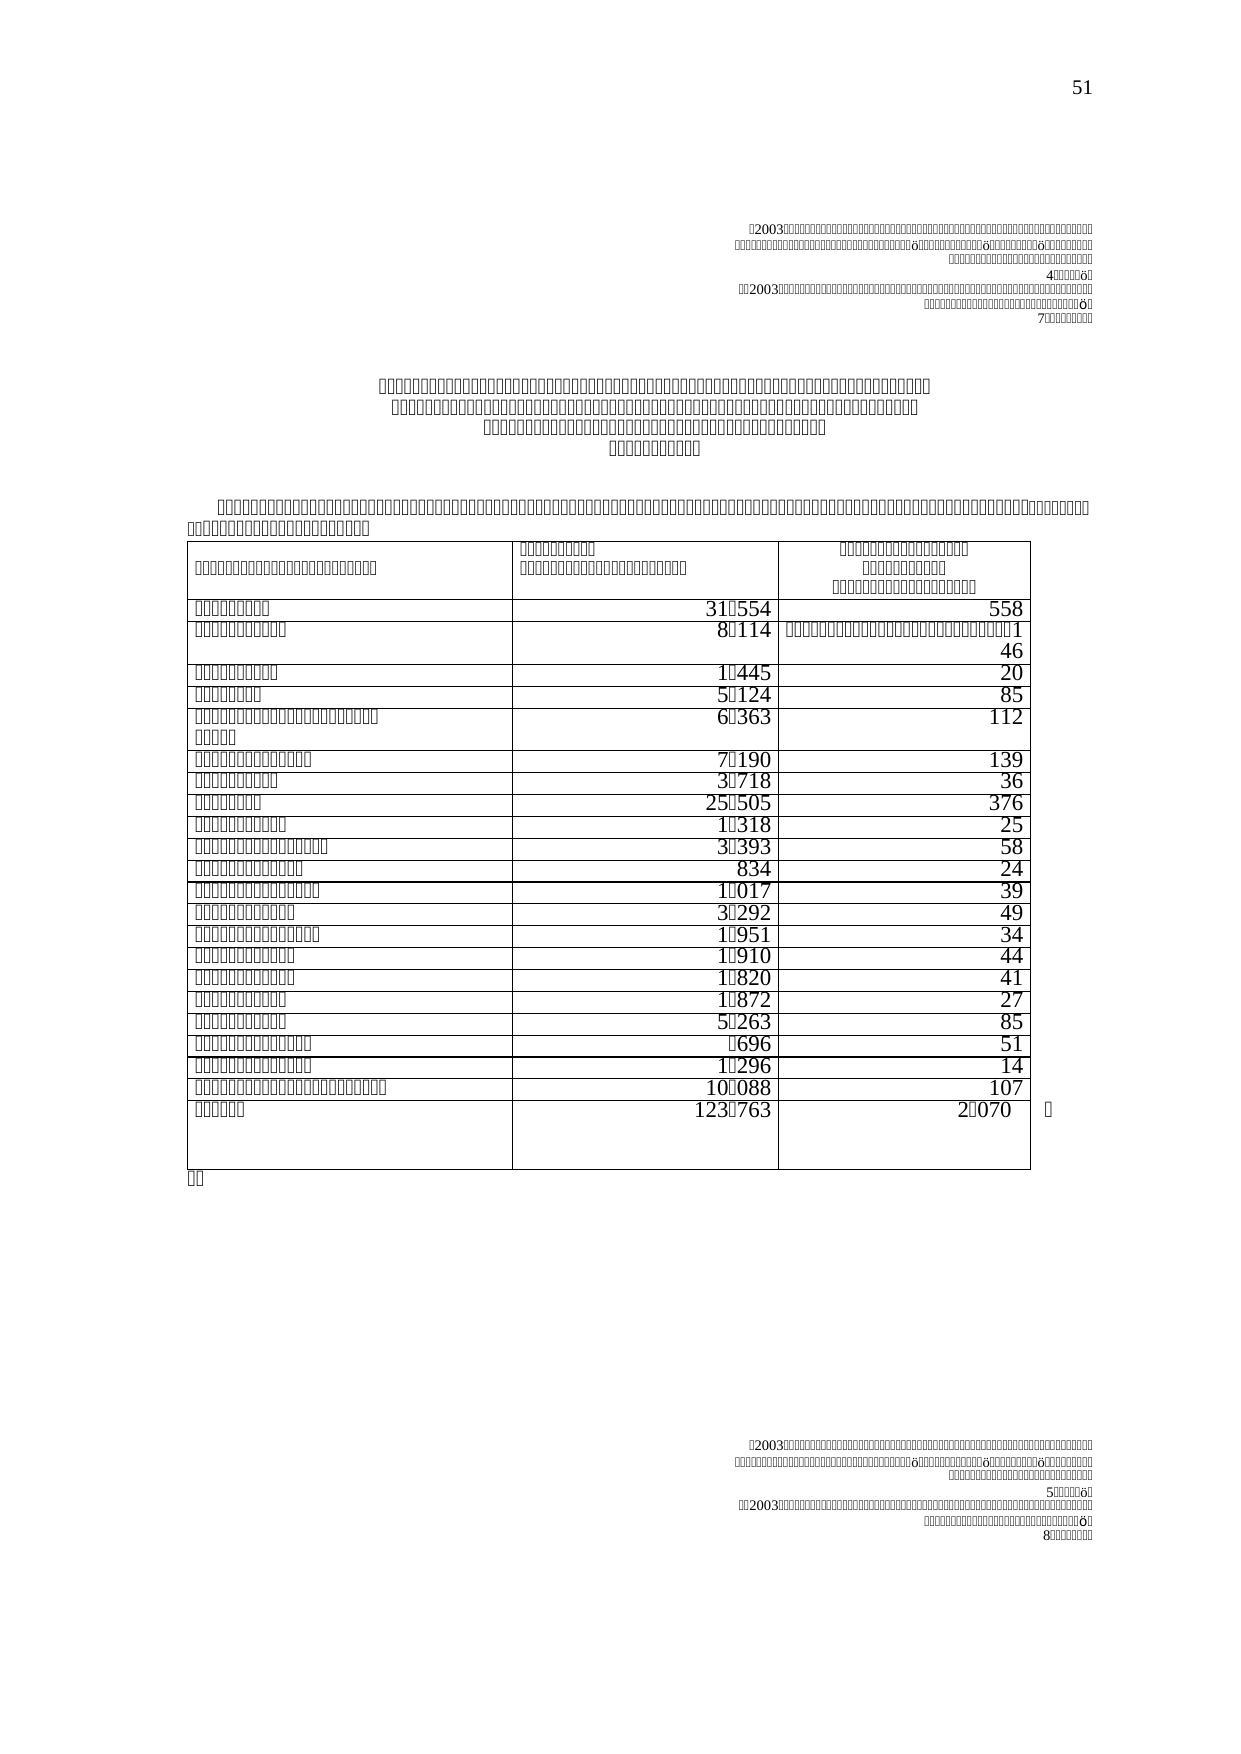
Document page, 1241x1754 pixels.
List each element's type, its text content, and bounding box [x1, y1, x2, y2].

table_cell  [779, 1079, 1030, 1100]
table_header [1031, 541, 1060, 599]
table_cell [1031, 599, 1060, 621]
table_cell  [513, 1079, 778, 1100]
table_cell  [188, 861, 512, 881]
text  [187, 499, 1093, 541]
text  [187, 314, 1093, 327]
table_cell [1031, 750, 1060, 772]
table_cell  [188, 795, 512, 816]
table_cell  [779, 970, 1030, 991]
table_cell  [513, 1101, 778, 1169]
table_cell  [779, 883, 1030, 903]
table_cell   [188, 709, 512, 750]
table_cell  [188, 904, 512, 925]
table_cell  [513, 622, 778, 664]
table_cell  [188, 600, 512, 621]
table_cell  [513, 948, 778, 969]
text ö [187, 1484, 1093, 1501]
table_cell [1031, 686, 1060, 707]
table_cell [1031, 925, 1060, 947]
table_cell  [513, 773, 778, 794]
text  [187, 378, 1093, 399]
table_cell  [779, 992, 1030, 1013]
table_cell  [513, 687, 778, 707]
table_cell [1031, 772, 1060, 794]
table_header   [513, 542, 778, 599]
table_cell  [779, 1014, 1030, 1034]
table_cell [1031, 1078, 1060, 1100]
table_cell  [513, 665, 778, 686]
text ö [187, 297, 1093, 314]
text  [187, 441, 1093, 462]
table_header  [188, 542, 512, 599]
table_cell  [779, 861, 1030, 881]
table_cell  [513, 926, 778, 947]
table_cell [1031, 991, 1060, 1013]
table_cell  [779, 1058, 1030, 1078]
text ö [187, 1514, 1093, 1531]
table_cell  [188, 926, 512, 947]
table_cell  [1031, 1100, 1060, 1169]
text  [187, 224, 1093, 237]
table_cell  [188, 773, 512, 794]
table_cell  [188, 948, 512, 969]
text ö [187, 267, 1093, 284]
table_cell  [513, 1036, 778, 1056]
table_cell  [188, 622, 512, 664]
table_cell   [779, 1101, 1030, 1169]
table_cell  [188, 687, 512, 707]
text  [187, 1471, 1093, 1484]
table_cell [1031, 664, 1060, 686]
table_cell  [779, 1036, 1030, 1056]
table_cell  [188, 992, 512, 1013]
table_cell  [779, 839, 1030, 859]
table_cell  [188, 665, 512, 686]
table_cell [1031, 621, 1060, 664]
table_cell  [779, 665, 1030, 686]
text ööö [187, 237, 1093, 254]
table_cell  [779, 773, 1030, 794]
table_cell  [779, 687, 1030, 707]
table_cell  [188, 1101, 512, 1169]
text  [187, 1501, 1093, 1514]
table_cell  [779, 622, 1030, 664]
table_cell [1031, 1013, 1060, 1034]
text  [187, 420, 1093, 441]
table_cell  [188, 970, 512, 991]
table_cell  [513, 992, 778, 1013]
table_cell [1031, 903, 1060, 925]
table_cell [1031, 860, 1060, 881]
table_cell  [513, 795, 778, 816]
table_cell [1031, 708, 1060, 750]
table_cell  [513, 600, 778, 621]
table_cell  [188, 817, 512, 838]
table_cell [1031, 881, 1060, 903]
table_cell [1031, 1035, 1060, 1056]
text  [187, 1170, 1093, 1191]
table_cell [1031, 1056, 1060, 1078]
table_cell  [188, 751, 512, 772]
table_cell  [513, 861, 778, 881]
table_cell [1031, 838, 1060, 859]
table_cell  [188, 1058, 512, 1078]
table_cell [1031, 816, 1060, 838]
table_cell  [779, 926, 1030, 947]
table_cell  [513, 883, 778, 903]
table_cell  [513, 1014, 778, 1034]
table_cell  [779, 795, 1030, 816]
text ööö [187, 1454, 1093, 1471]
table_cell  [779, 709, 1030, 750]
table_cell  [779, 751, 1030, 772]
table_cell [1031, 969, 1060, 991]
table_cell  [188, 883, 512, 903]
table_header    [779, 542, 1030, 599]
text  [187, 1441, 1093, 1454]
text  [187, 254, 1093, 267]
table_cell  [513, 817, 778, 838]
table_cell  [188, 839, 512, 859]
table_cell  [779, 600, 1030, 621]
table_cell  [513, 1058, 778, 1078]
table_cell  [188, 1036, 512, 1056]
table_cell  [513, 904, 778, 925]
table_cell  [513, 839, 778, 859]
table_cell [1031, 794, 1060, 816]
table_cell  [513, 709, 778, 750]
text  [187, 399, 1093, 420]
table_cell  [779, 948, 1030, 969]
table_cell  [188, 1014, 512, 1034]
table_cell  [513, 751, 778, 772]
table_cell  [779, 904, 1030, 925]
text  [187, 284, 1093, 297]
table_cell  [779, 817, 1030, 838]
table_cell  [513, 970, 778, 991]
table_cell  [188, 1079, 512, 1100]
text  [187, 1531, 1093, 1544]
table_cell [1031, 947, 1060, 969]
